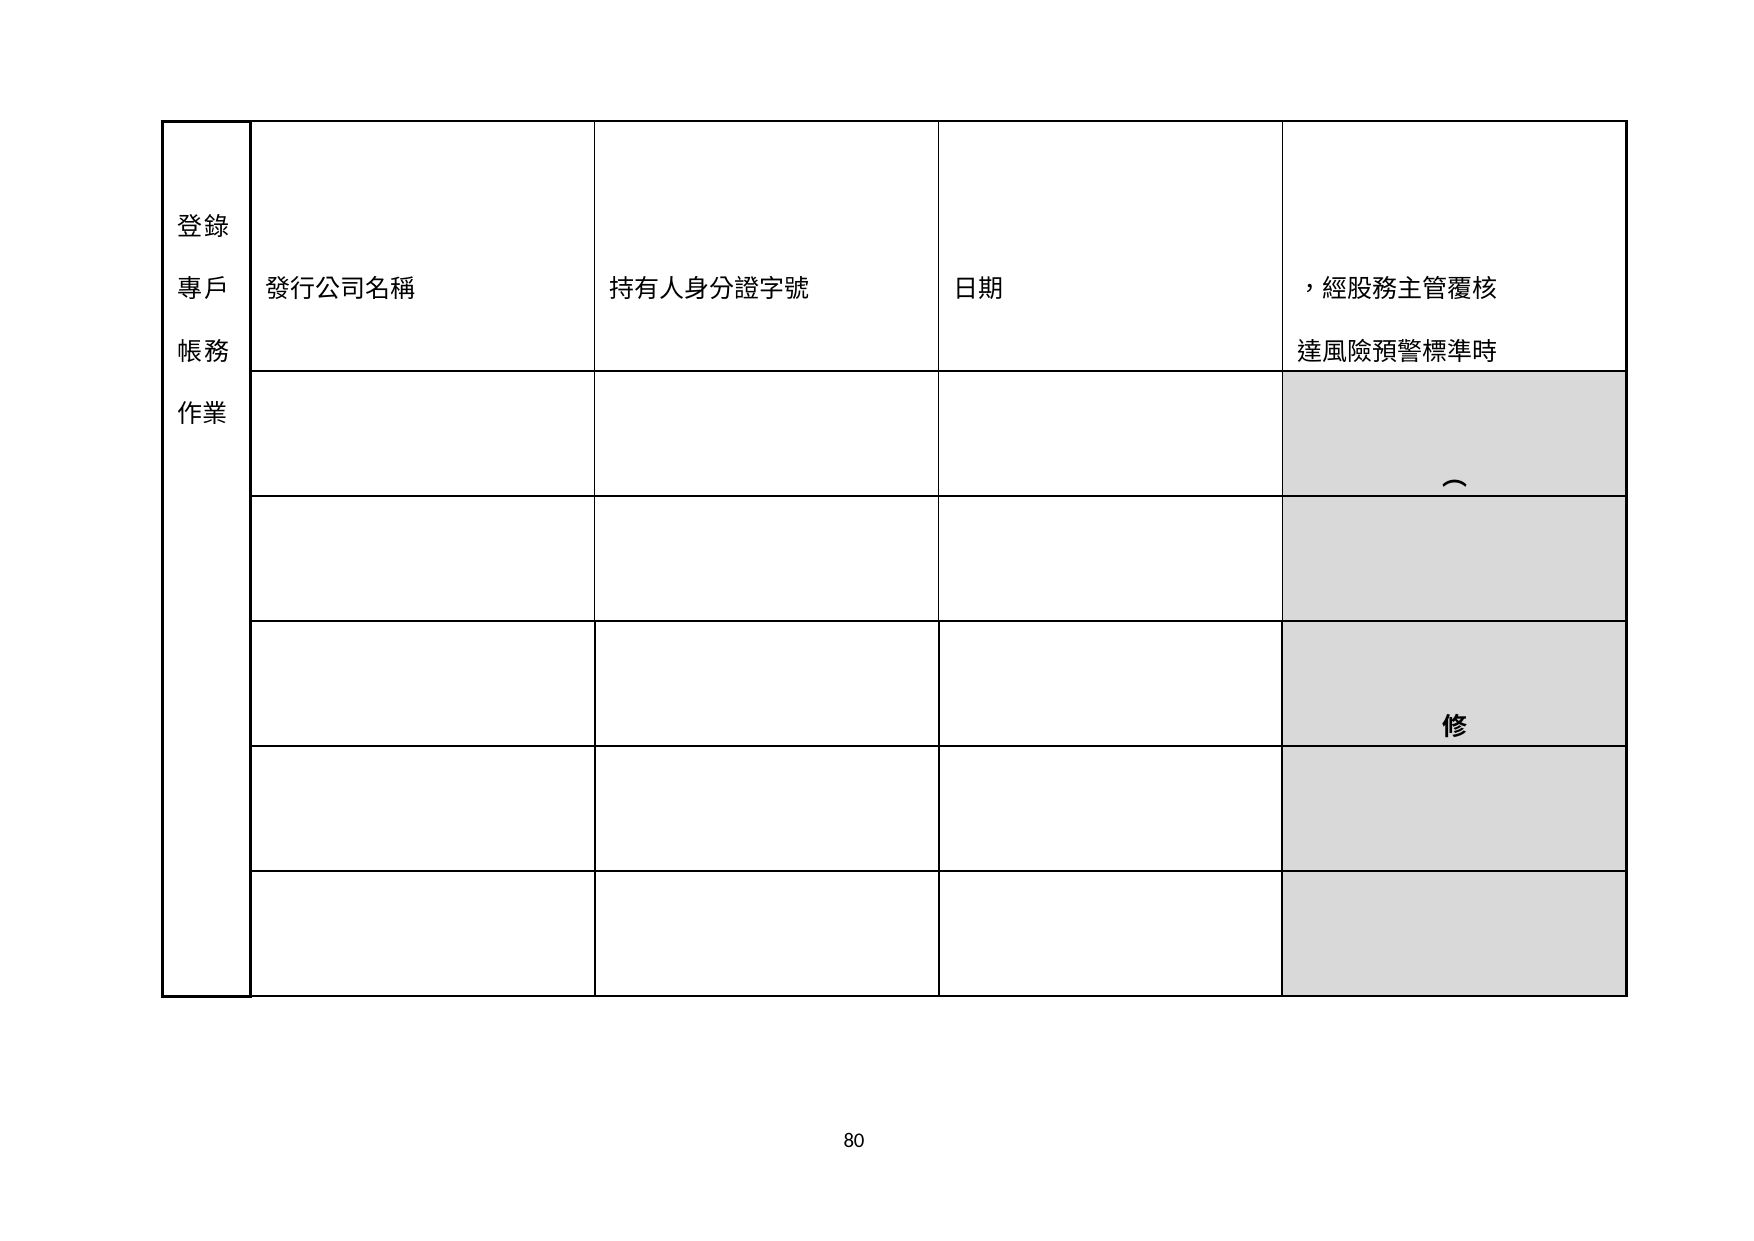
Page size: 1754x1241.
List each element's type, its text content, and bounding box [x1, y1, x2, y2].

table_cell [252, 872, 594, 995]
table_cell [939, 372, 1282, 495]
table_cell ，經股務主管覆核 達風險預警標準時 [1283, 122, 1625, 370]
table_cell 發行公司名稱 [252, 122, 594, 370]
table_cell [1283, 497, 1625, 620]
table_cell [1283, 872, 1625, 995]
table_cell ︵ [1283, 372, 1625, 495]
table_cell [595, 497, 938, 620]
table_cell [939, 497, 1282, 620]
table_cell 持有人身分證字號 [595, 122, 938, 370]
table_cell [940, 872, 1281, 995]
table_cell [252, 497, 594, 620]
table_cell [596, 622, 938, 745]
table_cell [1283, 747, 1625, 870]
table_header 登錄專戶帳務作業 [164, 123, 249, 995]
table_cell [595, 372, 938, 495]
table_cell [940, 622, 1281, 745]
table_cell [252, 372, 594, 495]
table_cell [252, 622, 594, 745]
table_cell [596, 872, 938, 995]
table_cell [940, 747, 1281, 870]
table_cell [596, 747, 938, 870]
table_cell 日期 [939, 122, 1282, 370]
table_cell [252, 747, 594, 870]
table_cell 修 [1283, 622, 1625, 745]
